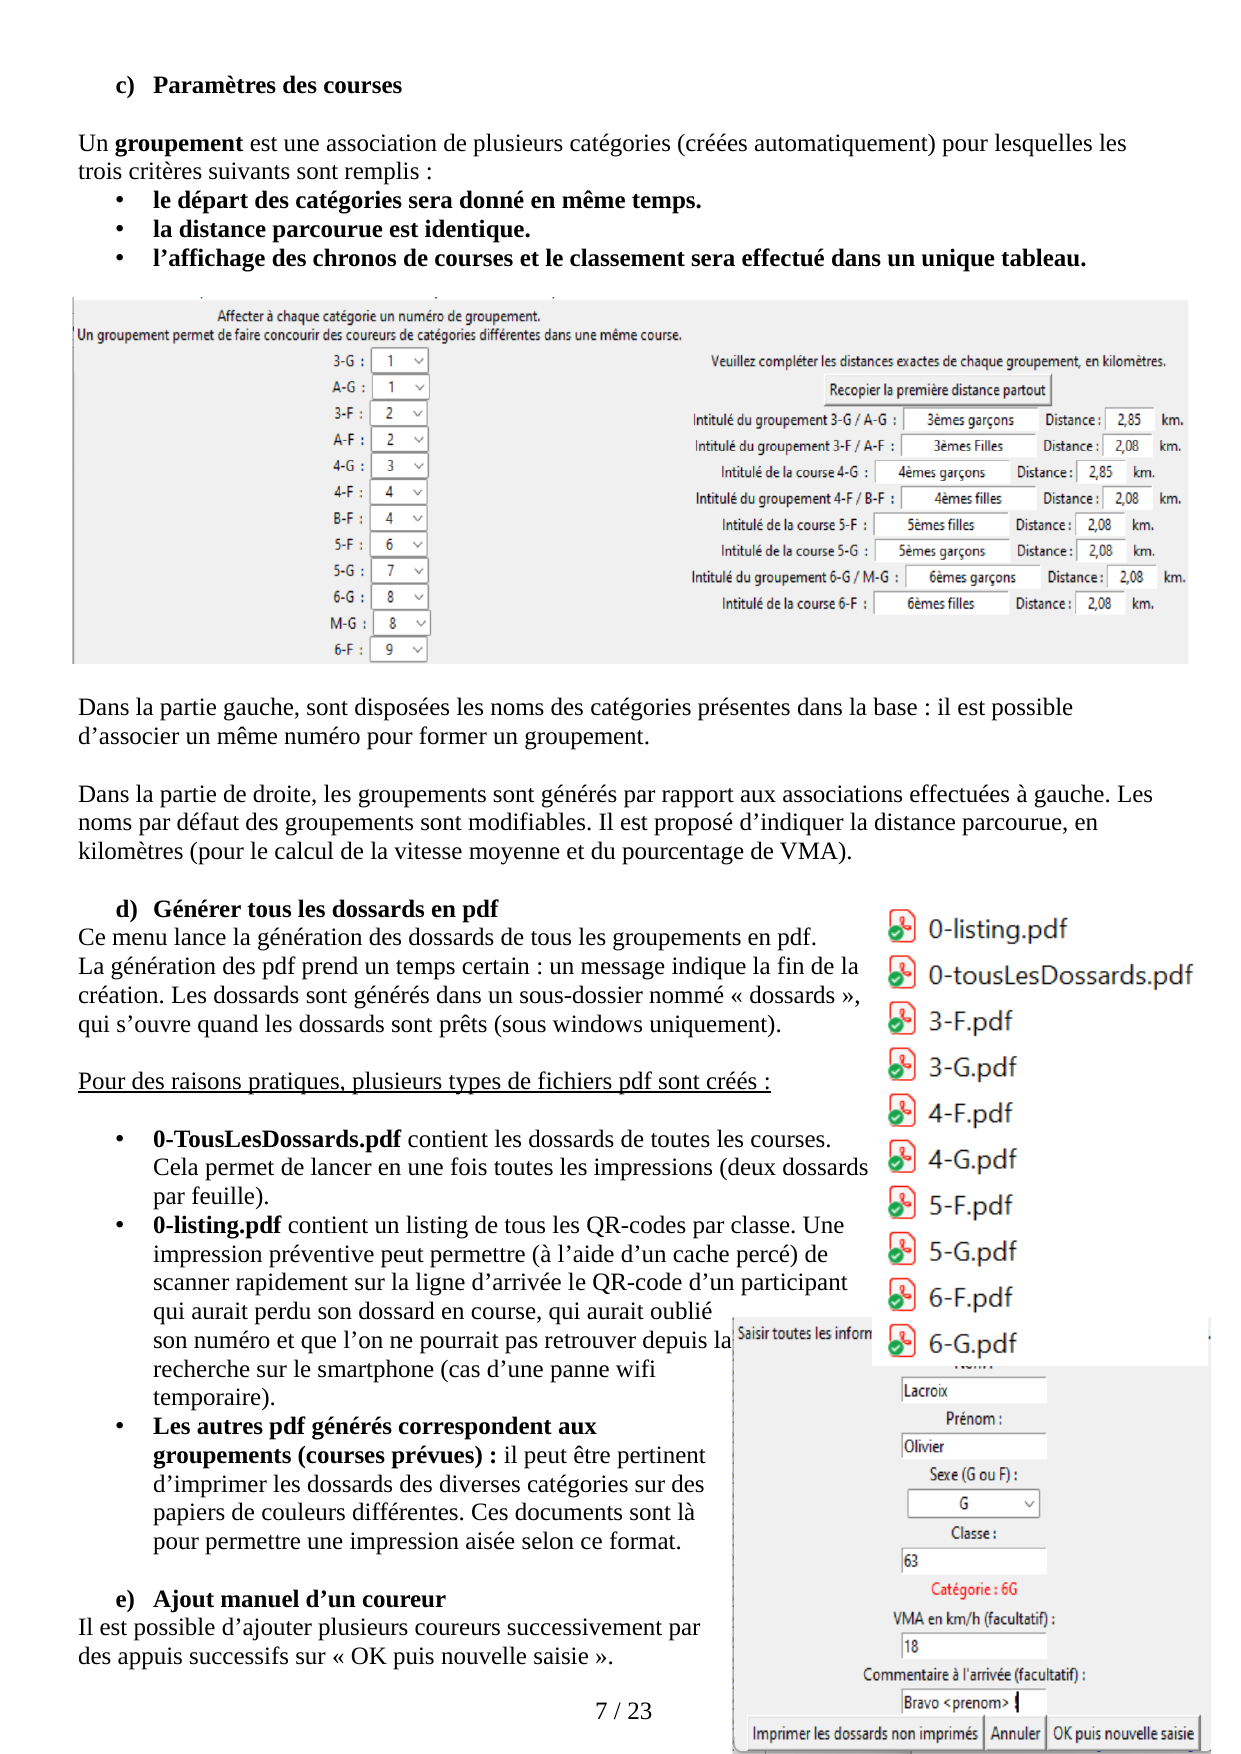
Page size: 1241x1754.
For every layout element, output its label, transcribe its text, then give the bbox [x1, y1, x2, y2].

list 0-listing.pdf contient un listing de tous les QR-codes par classe. Une impression préventive peut permettre (à l’aide d’un cache percé) de scanner rapidement sur la ligne d’arrivée le QR-code d’un participant qui aurait perdu son dossard en course, qui aurait oublié son numéro et que l’on ne pourrait pas retrouver depuis la recherche sur le smartphone (cas d’une panne wifi temporaire). [115, 1210, 871, 1411]
text Il est possible d’ajouter plusieurs coureurs successivement par des appuis successifs sur « OK puis nouvelle saisie ». [78, 1612, 732, 1670]
picture [732, 898, 1212, 1754]
text Dans la partie gauche, sont disposées les noms des catégories présentes dans la base : il est possible d’associer un même numéro pour former un groupement. [78, 692, 1169, 750]
text Pour des raisons pratiques, plusieurs types de fichiers pdf sont créés : [78, 1066, 871, 1095]
picture [72, 297, 1189, 664]
list 0-TousLesDossards.pdf contient les dossards de toutes les courses. Cela permet de lancer en une fois toutes les impressions (deux dossards par feuille). [115, 1124, 871, 1210]
subtitle Ajout manuel d’un coureur [115, 1584, 732, 1612]
list l’affichage des chronos de courses et le classement sera effectué dans un unique tableau. [115, 243, 1169, 271]
text Dans la partie de droite, les groupements sont générés par rapport aux associations effectuées à gauche. Les noms par défaut des groupements sont modifiables. Il est proposé d’indiquer la distance parcourue, en kilomètres (pour le calcul de la vitesse moyenne et du pourcentage de VMA). [78, 779, 1169, 865]
list la distance parcourue est identique. [115, 214, 1169, 243]
text La génération des pdf prend un temps certain : un message indique la fin de la création. Les dossards sont générés dans un sous-dossier nommé « dossards », qui s’ouvre quand les dossards sont prêts (sous windows uniquement). [78, 951, 871, 1037]
text Ce menu lance la génération des dossards de tous les groupements en pdf. [78, 922, 871, 951]
text Un groupement est une association de plusieurs catégories (créées automatiquement) pour lesquelles les trois critères suivants sont remplis : [78, 128, 1169, 185]
list Les autres pdf générés correspondent aux groupements (courses prévues) : il peut être pertinent d’imprimer les dossards des diverses catégories sur des papiers de couleurs différentes. Ces documents sont là pour permettre une impression aisée selon ce format. [115, 1411, 732, 1555]
subtitle Paramètres des courses [115, 70, 1169, 99]
list le départ des catégories sera donné en même temps. [115, 185, 1169, 214]
subtitle Générer tous les dossards en pdf [115, 894, 1169, 922]
